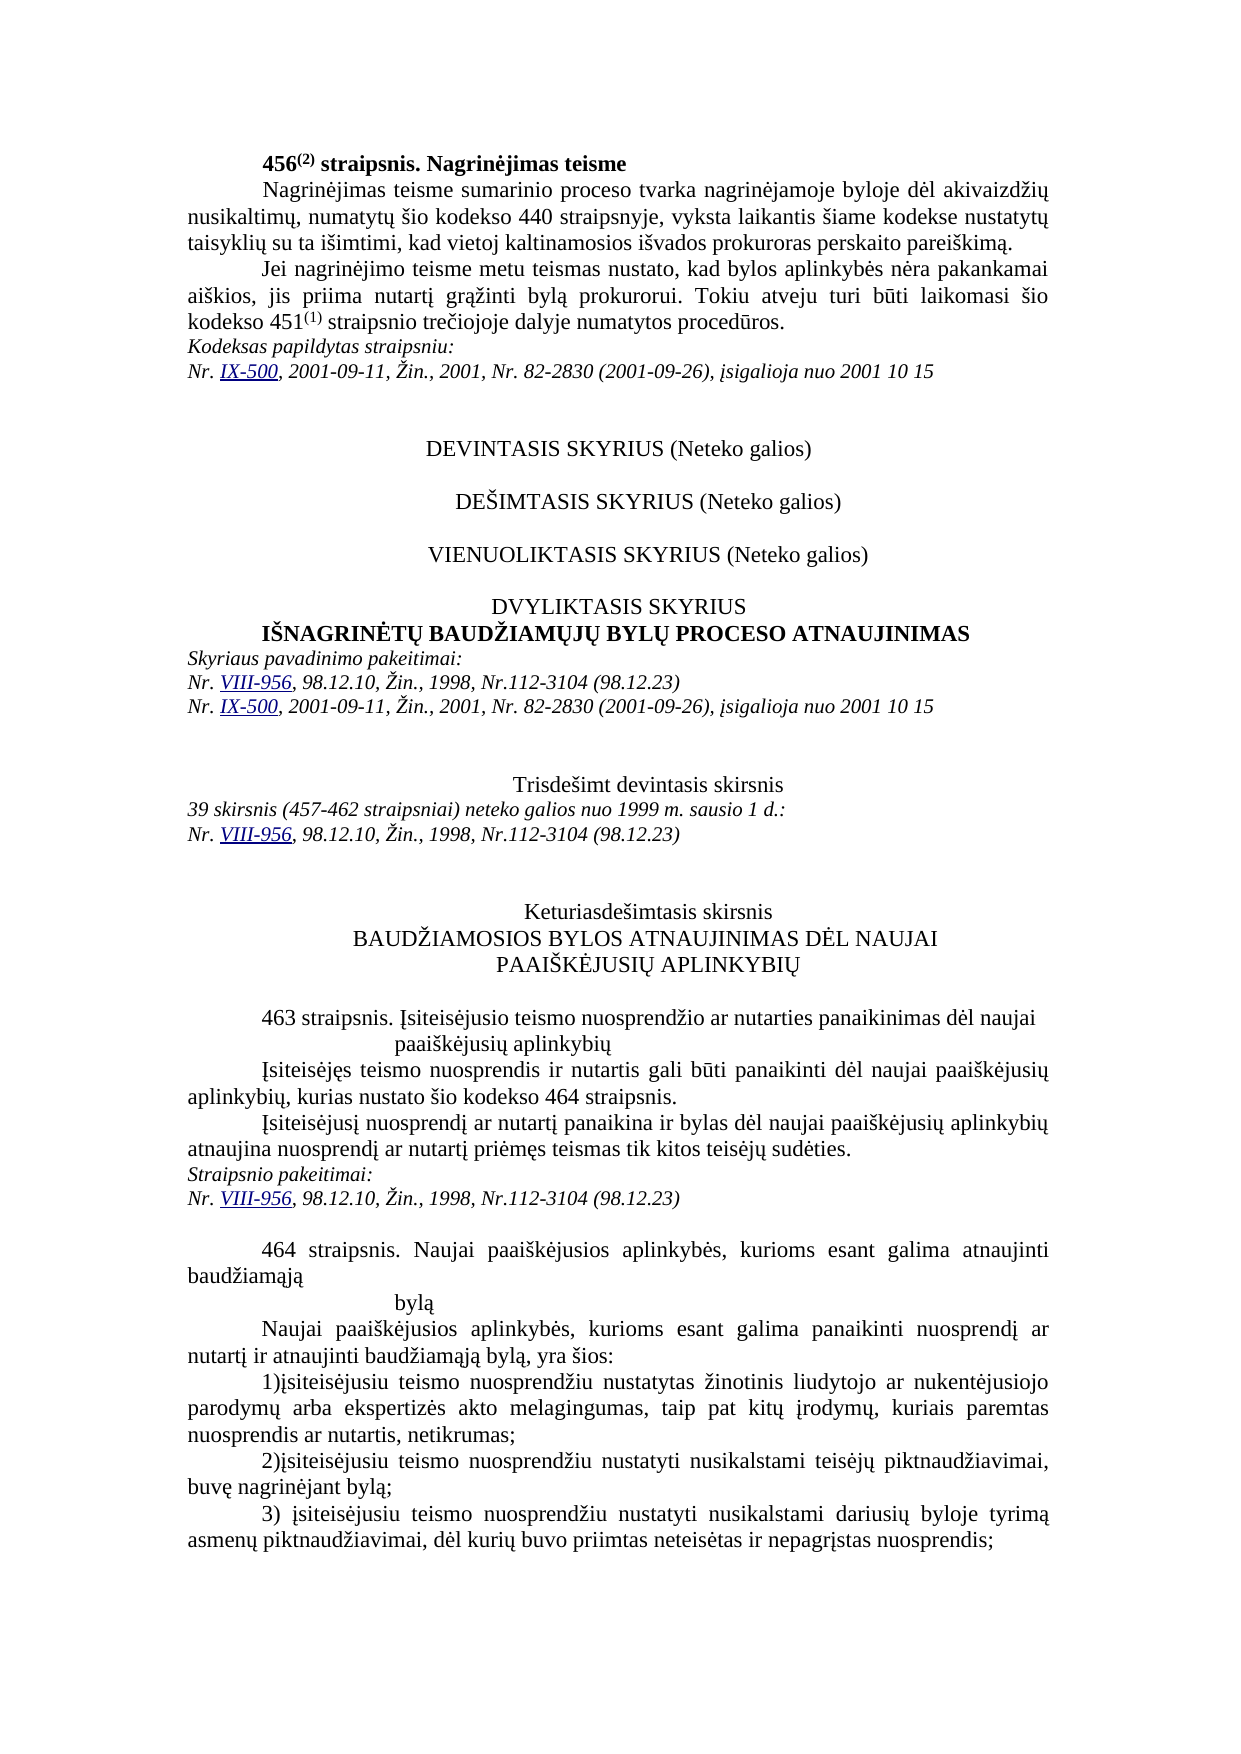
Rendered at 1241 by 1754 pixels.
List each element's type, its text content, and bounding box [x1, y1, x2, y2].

text 464 straipsnis. Naujai paaiškėjusios aplinkybės, kurioms esant galima atnaujinti baudžiamąją [187, 1236, 1050, 1289]
text Straipsnio pakeitimai: [187, 1162, 1050, 1186]
text paaiškėjusių aplinkybių [187, 1030, 1050, 1056]
text Skyriaus pavadinimo pakeitimai: [187, 646, 1050, 670]
text DEŠIMTASIS SKYRIUS (Neteko galios) [187, 488, 1050, 514]
text DEVINTASIS SKYRIUS (Neteko galios) [187, 435, 1050, 462]
text Nagrinėjimas teisme sumarinio proceso tvarka nagrinėjamoje byloje dėl akivaizdžių nusikaltimų, numatytų šio kodekso 440 straipsnyje, vyksta laikantis šiame kodekse nustatytų taisyklių su ta išimtimi, kad vietoj kaltinamosios išvados prokuroras perskaito pareiškimą. [187, 176, 1050, 255]
text 456(2) straipsnis. Nagrinėjimas teisme [187, 150, 1050, 176]
text Naujai paaiškėjusios aplinkybės, kurioms esant galima panaikinti nuosprendį ar nutartį ir atnaujinti baudžiamąją bylą, yra šios: [187, 1315, 1050, 1368]
text 2)įsiteisėjusiu teismo nuosprendžiu nustatyti nusikalstami teisėjų piktnaudžiavimai, buvę nagrinėjant bylą; [187, 1447, 1050, 1500]
text Nr. VIII-956, 98.12.10, Žin., 1998, Nr.112-3104 (98.12.23) [187, 821, 1050, 846]
text Keturiasdešimtasis skirsnis [187, 898, 1050, 924]
text Įsiteisėjusį nuosprendį ar nutartį panaikina ir bylas dėl naujai paaiškėjusių aplinkybių atnaujina nuosprendį ar nutartį priėmęs teismas tik kitos teisėjų sudėties. [187, 1109, 1050, 1162]
text VIENUOLIKTASIS SKYRIUS (Neteko galios) [187, 541, 1050, 567]
text Nr. VIII-956, 98.12.10, Žin., 1998, Nr.112-3104 (98.12.23) [187, 670, 1050, 694]
text 3) įsiteisėjusiu teismo nuosprendžiu nustatyti nusikalstami dariusių byloje tyrimą asmenų piktnaudžiavimai, dėl kurių buvo priimtas neteisėtas ir nepagrįstas nuosprendis; [187, 1500, 1050, 1552]
text 39 skirsnis (457-462 straipsniai) neteko galios nuo 1999 m. sausio 1 d.: [187, 797, 1050, 821]
text Jei nagrinėjimo teisme metu teismas nustato, kad bylos aplinkybės nėra pakankamai aiškios, jis priima nutartį grąžinti bylą prokurorui. Tokiu atveju turi būti laikomasi šio kodekso 451(1) straipsnio trečiojoje dalyje numatytos procedūros. [187, 255, 1050, 334]
text BAUDŽIAMOSIOS BYLOS ATNAUJINIMAS DĖL NAUJAI [187, 924, 1050, 951]
text Kodeksas papildytas straipsniu: [187, 334, 1050, 358]
text 463 straipsnis. Įsiteisėjusio teismo nuosprendžio ar nutarties panaikinimas dėl naujai [187, 1004, 1050, 1030]
text bylą [187, 1289, 1050, 1315]
subtitle IŠNAGRINĖTŲ BAUDŽIAMŲJŲ BYLŲ PROCESO ATNAUJINIMAS [187, 620, 1050, 646]
text PAAIŠKĖJUSIŲ APLINKYBIŲ [187, 951, 1050, 977]
text Nr. IX-500, 2001-09-11, Žin., 2001, Nr. 82-2830 (2001-09-26), įsigalioja nuo 2001 10 15 [187, 358, 1050, 383]
text Nr. VIII-956, 98.12.10, Žin., 1998, Nr.112-3104 (98.12.23) [187, 1186, 1050, 1210]
text DVYLIKTASIS SKYRIUS [187, 593, 1050, 620]
text Įsiteisėjęs teismo nuosprendis ir nutartis gali būti panaikinti dėl naujai paaiškėjusių aplinkybių, kurias nustato šio kodekso 464 straipsnis. [187, 1056, 1050, 1109]
text Trisdešimt devintasis skirsnis [187, 771, 1050, 797]
text Nr. IX-500, 2001-09-11, Žin., 2001, Nr. 82-2830 (2001-09-26), įsigalioja nuo 2001 10 15 [187, 694, 1050, 718]
text 1)įsiteisėjusiu teismo nuosprendžiu nustatytas žinotinis liudytojo ar nukentėjusiojo parodymų arba ekspertizės akto melagingumas, taip pat kitų įrodymų, kuriais paremtas nuosprendis ar nutartis, netikrumas; [187, 1368, 1050, 1447]
